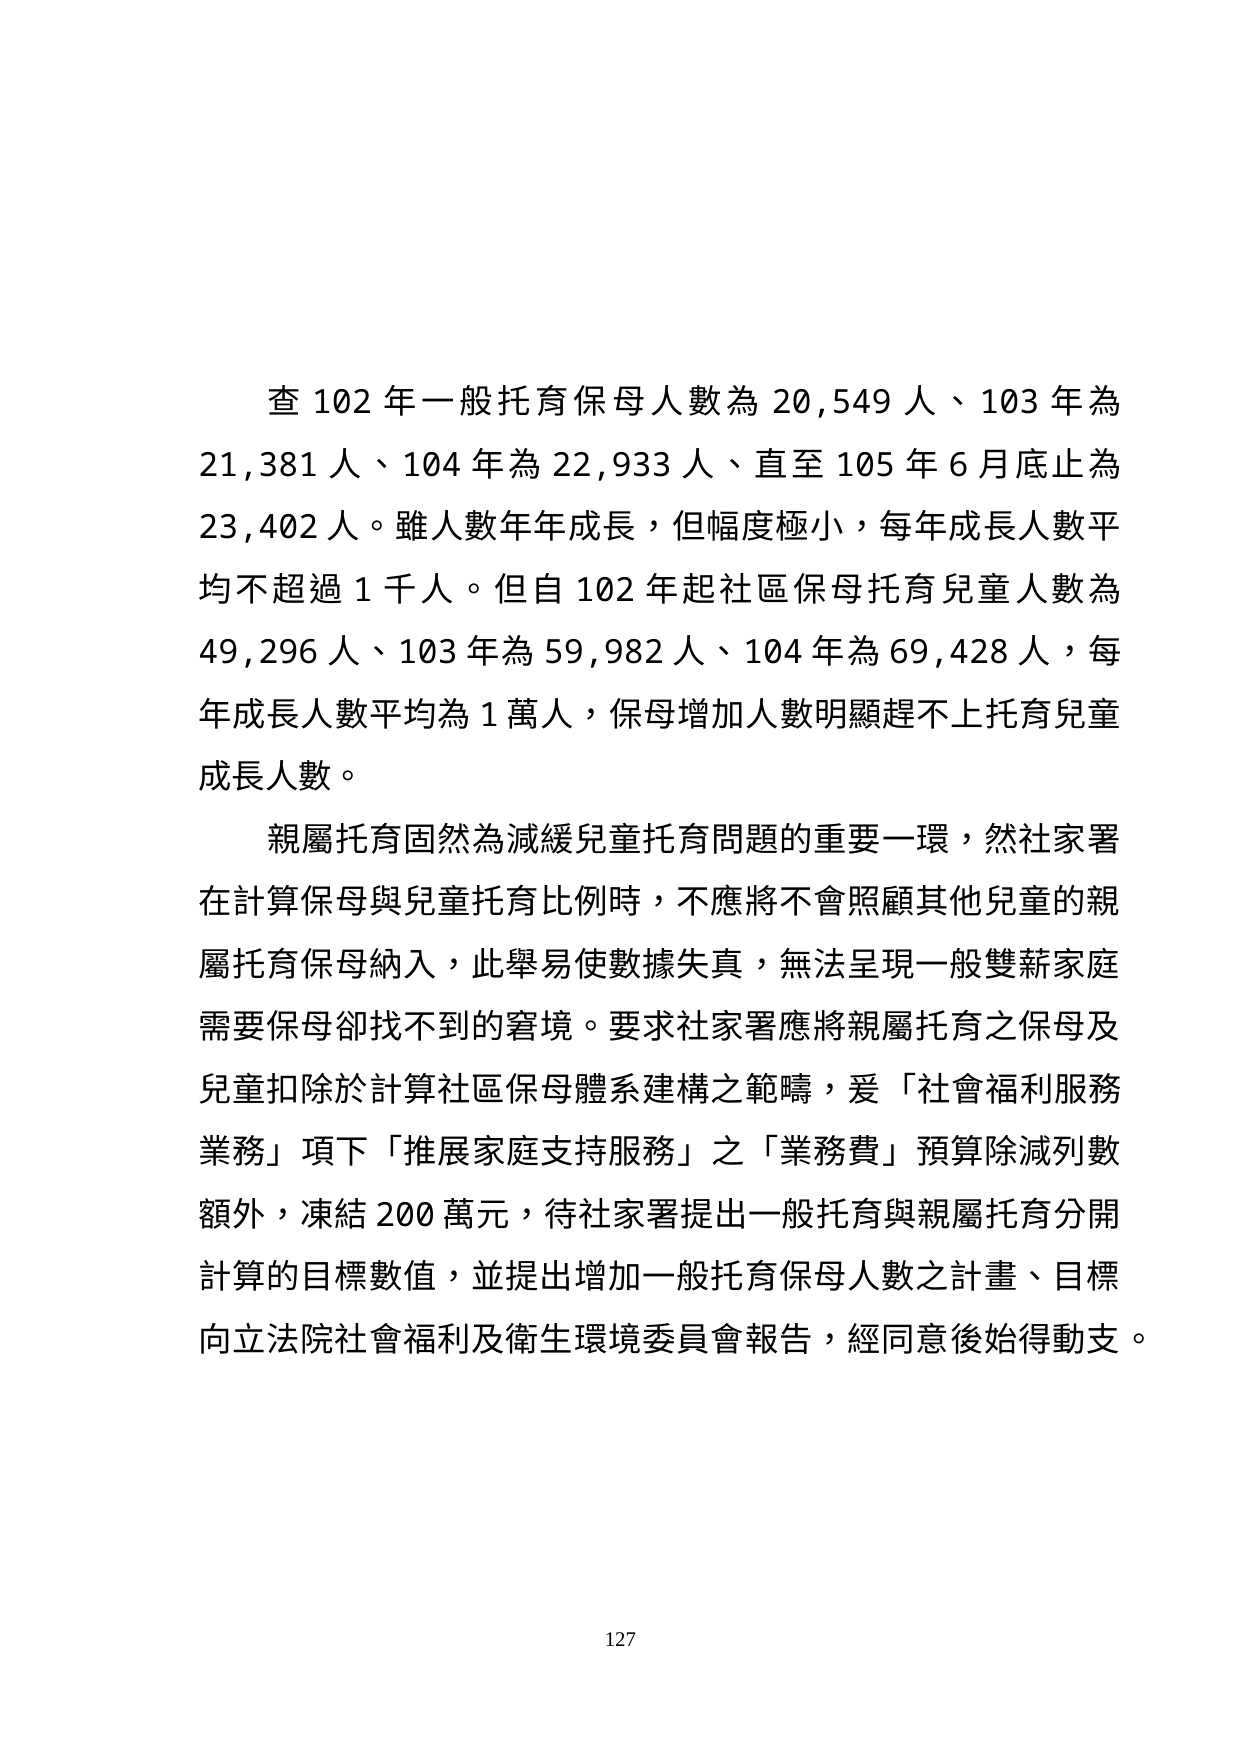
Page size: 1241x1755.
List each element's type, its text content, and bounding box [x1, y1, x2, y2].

text 親屬托育固然為減緩兒童托育問題的重要一環，然社家署在計算保母與兒童托育比例時，不應將不會照顧其他兒童的親屬托育保母納入，此舉易使數據失真，無法呈現一般雙薪家庭需要保母卻找不到的窘境。要求社家署應將親屬托育之保母及兒童扣除於計算社區保母體系建構之範疇，爰「社會福利服務業務」項下「推展家庭支持服務」之「業務費」預算除減列數額外，凍結200萬元，待社家署提出一般托育與親屬托育分開計算的目標數值，並提出增加一般托育保母人數之計畫、目標向立法院社會福利及衛生環境委員會報告，經同意後始得動支。【207】 [198, 795, 1122, 1358]
text 查102年一般托育保母人數為20,549人、103年為21,381人、104年為22,933人、直至105年6月底止為23,402人。雖人數年年成長，但幅度極小，每年成長人數平均不超過1千人。但自102年起社區保母托育兒童人數為49,296人、103年為59,982人、104年為69,428人，每年成長人數平均為1萬人，保母增加人數明顯趕不上托育兒童成長人數。 [198, 358, 1122, 795]
